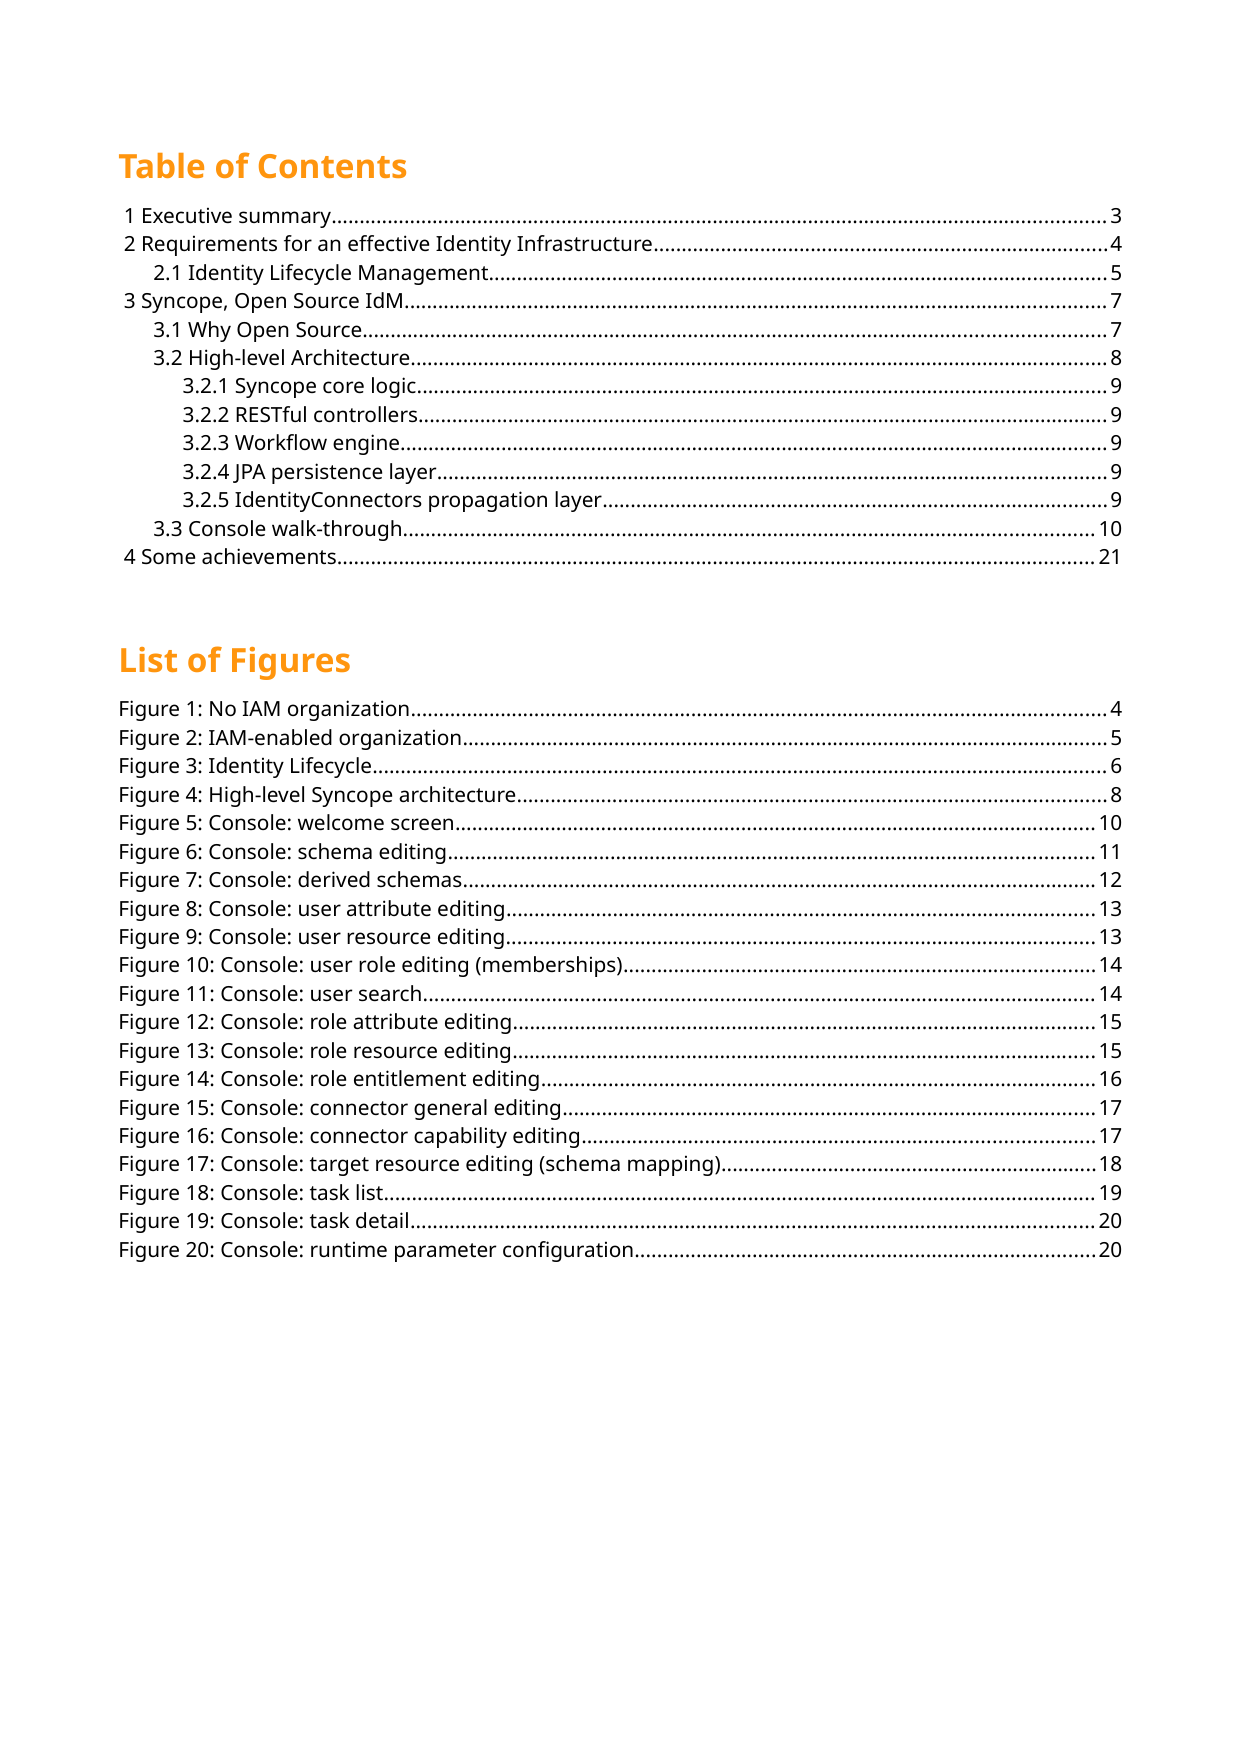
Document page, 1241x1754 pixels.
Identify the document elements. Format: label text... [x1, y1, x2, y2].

text Figure 1: No IAM organization 4 [118, 694, 1122, 723]
text Figure 6: Console: schema editing 11 [118, 837, 1122, 865]
text Figure 7: Console: derived schemas 12 [118, 865, 1122, 894]
text Figure 5: Console: welcome screen 10 [118, 808, 1122, 837]
text 2.1 Identity Lifecycle Management 5 [148, 258, 1122, 286]
text Figure 10: Console: user role editing (memberships) 14 [118, 951, 1122, 979]
text 3.2.3 Workflow engine 9 [177, 428, 1122, 457]
subtitle Table of Contents [118, 143, 1122, 188]
text 3.2 High-level Architecture 8 [148, 343, 1122, 372]
text Figure 9: Console: user resource editing 13 [118, 922, 1122, 951]
text 3.3 Console walk-through 10 [148, 514, 1122, 542]
text Figure 2: IAM-enabled organization 5 [118, 723, 1122, 751]
text 2 Requirements for an effective Identity Infrastructure 4 [118, 229, 1122, 258]
text Figure 14: Console: role entitlement editing 16 [118, 1064, 1122, 1093]
text 3.2.1 Syncope core logic 9 [177, 372, 1122, 400]
text 3.2.2 RESTful controllers 9 [177, 400, 1122, 428]
text Figure 18: Console: task list 19 [118, 1178, 1122, 1206]
text 4 Some achievements 21 [118, 542, 1122, 571]
text Figure 13: Console: role resource editing 15 [118, 1036, 1122, 1064]
text 3.1 Why Open Source 7 [148, 315, 1122, 343]
text 3.2.5 IdentityConnectors propagation layer 9 [177, 485, 1122, 514]
text Figure 3: Identity Lifecycle 6 [118, 751, 1122, 780]
text Figure 8: Console: user attribute editing 13 [118, 894, 1122, 922]
text Figure 11: Console: user search 14 [118, 979, 1122, 1007]
text 1 Executive summary 3 [118, 201, 1122, 229]
text Figure 20: Console: runtime parameter configuration 20 [118, 1235, 1122, 1263]
text Figure 4: High-level Syncope architecture 8 [118, 780, 1122, 808]
text Figure 12: Console: role attribute editing 15 [118, 1007, 1122, 1036]
subtitle List of Figures [118, 637, 1122, 682]
text 3 Syncope, Open Source IdM 7 [118, 286, 1122, 315]
text 3.2.4 JPA persistence layer 9 [177, 457, 1122, 485]
text Figure 15: Console: connector general editing 17 [118, 1093, 1122, 1121]
text Figure 16: Console: connector capability editing 17 [118, 1121, 1122, 1149]
text Figure 17: Console: target resource editing (schema mapping) 18 [118, 1149, 1122, 1178]
text Figure 19: Console: task detail 20 [118, 1206, 1122, 1235]
